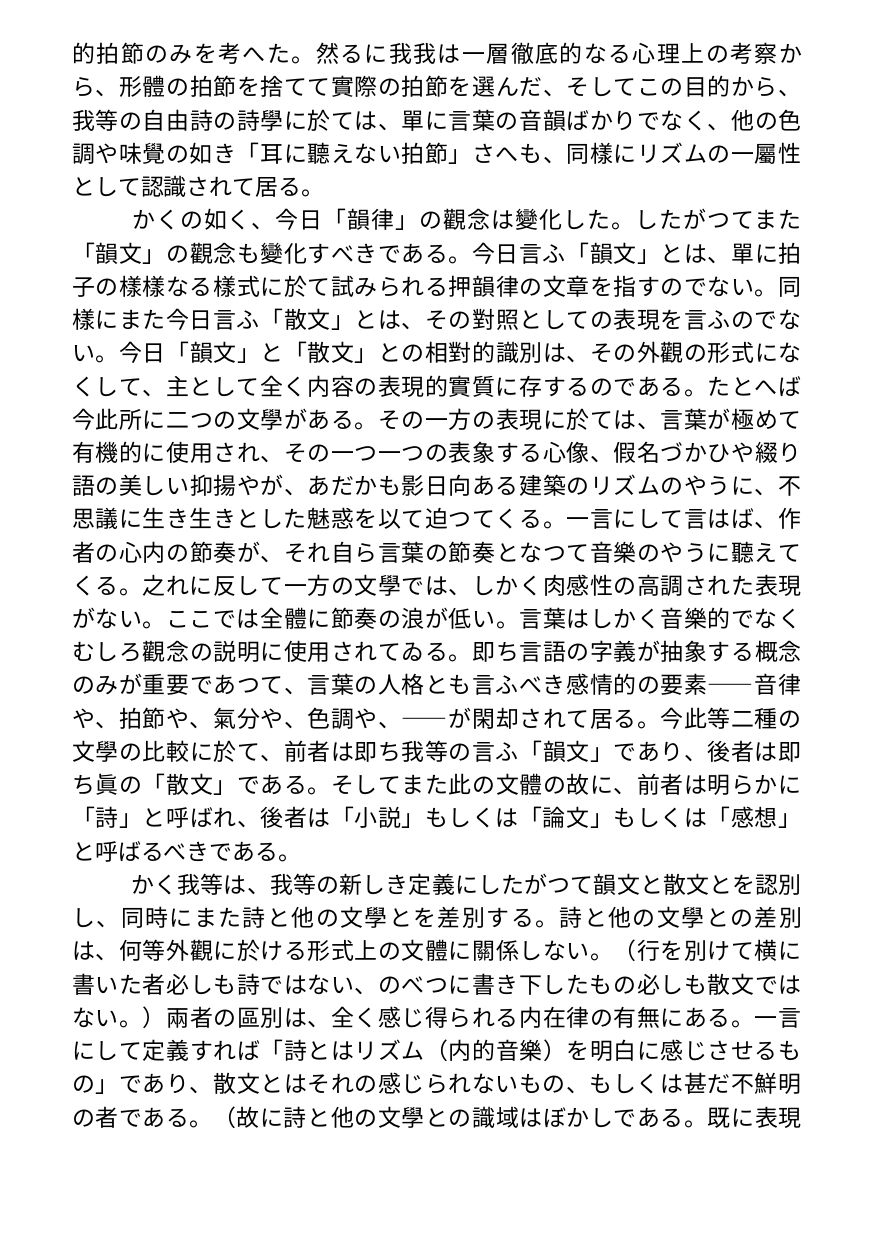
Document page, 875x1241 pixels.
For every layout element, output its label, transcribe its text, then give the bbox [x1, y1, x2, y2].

text かく我等は、我等の新しき定義にしたがつて韻文と散文とを認別し、同時にまた詩と他の文學とを差別する。詩と他の文學との差別は、何等外觀に於ける形式上の文體に關係しない。（行を別けて横に書いた者必しも詩ではない、のべつに書き下したもの必しも散文ではない。）兩者の區別は、全く感じ得られる内在律の有無にある。一言にして定義すれば「詩とはリズム（内的音樂）を明白に感じさせるもの」であり、散文とはそれの感じられないもの、もしくは甚だ不鮮明の者である。（故に詩と他の文學との識域はぼかしである。既に表現 [72, 867, 802, 1133]
text かくの如く、今日「韻律」の觀念は變化した。したがつてまた「韻文」の觀念も變化すべきである。今日言ふ「韻文」とは、單に拍子の樣樣なる樣式に於て試みられる押韻律の文章を指すのでない。同樣にまた今日言ふ「散文」とは、その對照としての表現を言ふのでない。今日「韻文」と「散文」との相對的識別は、その外觀の形式になくして、主として全く内容の表現的實質に存するのである。たとへば今此所に二つの文學がある。その一方の表現に於ては、言葉が極めて有機的に使用され、その一つ一つの表象する心像、假名づかひや綴り語の美しい抑揚やが、あだかも影日向ある建築のリズムのやうに、不思議に生き生きとした魅惑を以て迫つてくる。一言にして言はば、作者の心内の節奏が、それ自ら言葉の節奏となつて音樂のやうに聽えてくる。之れに反して一方の文學では、しかく肉感性の高調された表現がない。ここでは全體に節奏の浪が低い。言葉はしかく音樂的でなくむしろ觀念の説明に使用されてゐる。即ち言語の字義が抽象する概念のみが重要であつて、言葉の人格とも言ふべき感情的の要素――音律や、拍節や、氣分や、色調や、――が閑却されて居る。今此等二種の文學の比較に於て、前者は即ち我等の言ふ「韻文」であり、後者は即ち眞の「散文」である。そしてまた此の文體の故に、前者は明らかに「詩」と呼ばれ、後者は「小説」もしくは「論文」もしくは「感想」と呼ばるべきである。 [72, 202, 802, 867]
text 的拍節のみを考へた。然るに我我は一層徹底的なる心理上の考察から、形體の拍節を捨てて實際の拍節を選んだ、そしてこの目的から、我等の自由詩の詩學に於ては、單に言葉の音韻ばかりでなく、他の色調や味覺の如き「耳に聽えない拍節」さへも、同樣にリズムの一屬性として認識されて居る。 [72, 36, 802, 202]
